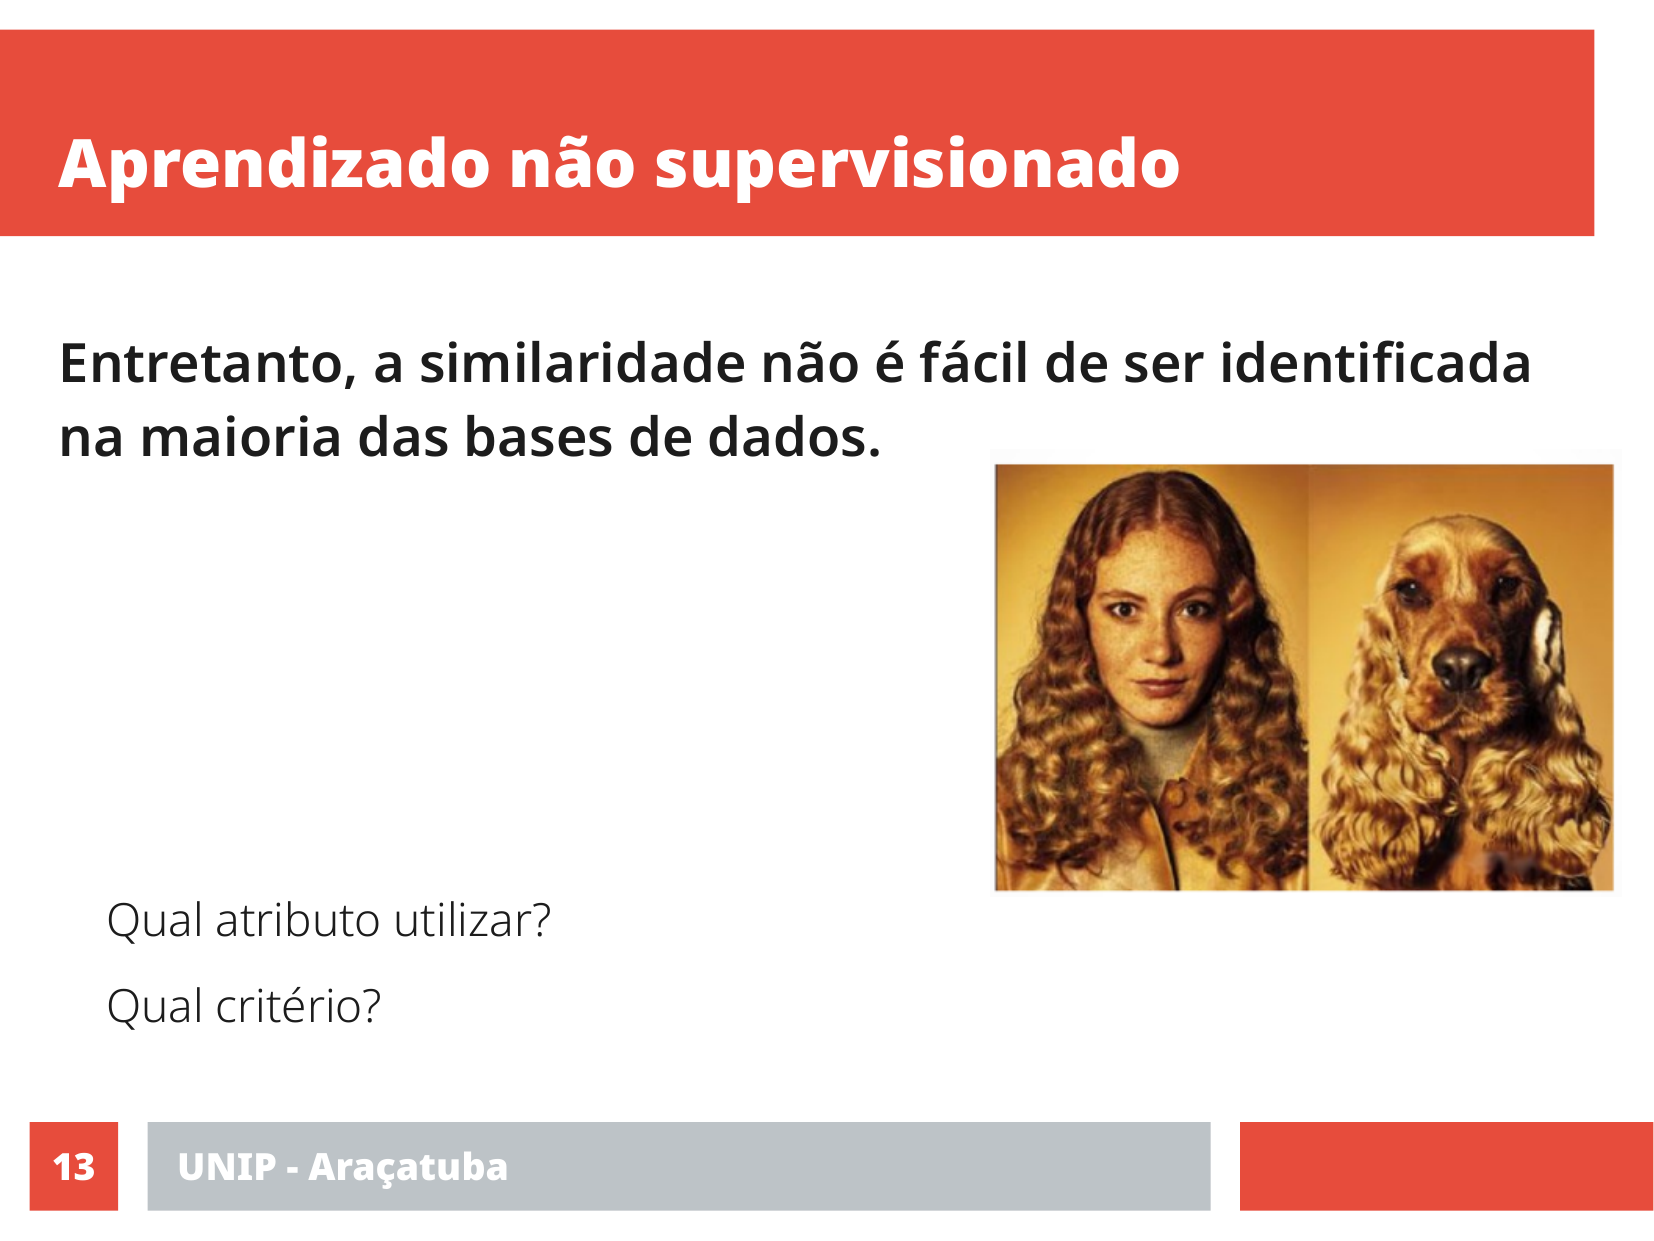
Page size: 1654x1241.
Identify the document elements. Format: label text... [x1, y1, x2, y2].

picture [990, 449, 1622, 897]
title Aprendizado não supervisionado [59, 59, 1595, 207]
list Entretanto, a similaridade não é fácil de ser identificada na maioria das bases de dados. Qual atributo utilizar? Qual critério? [59, 324, 1565, 1093]
